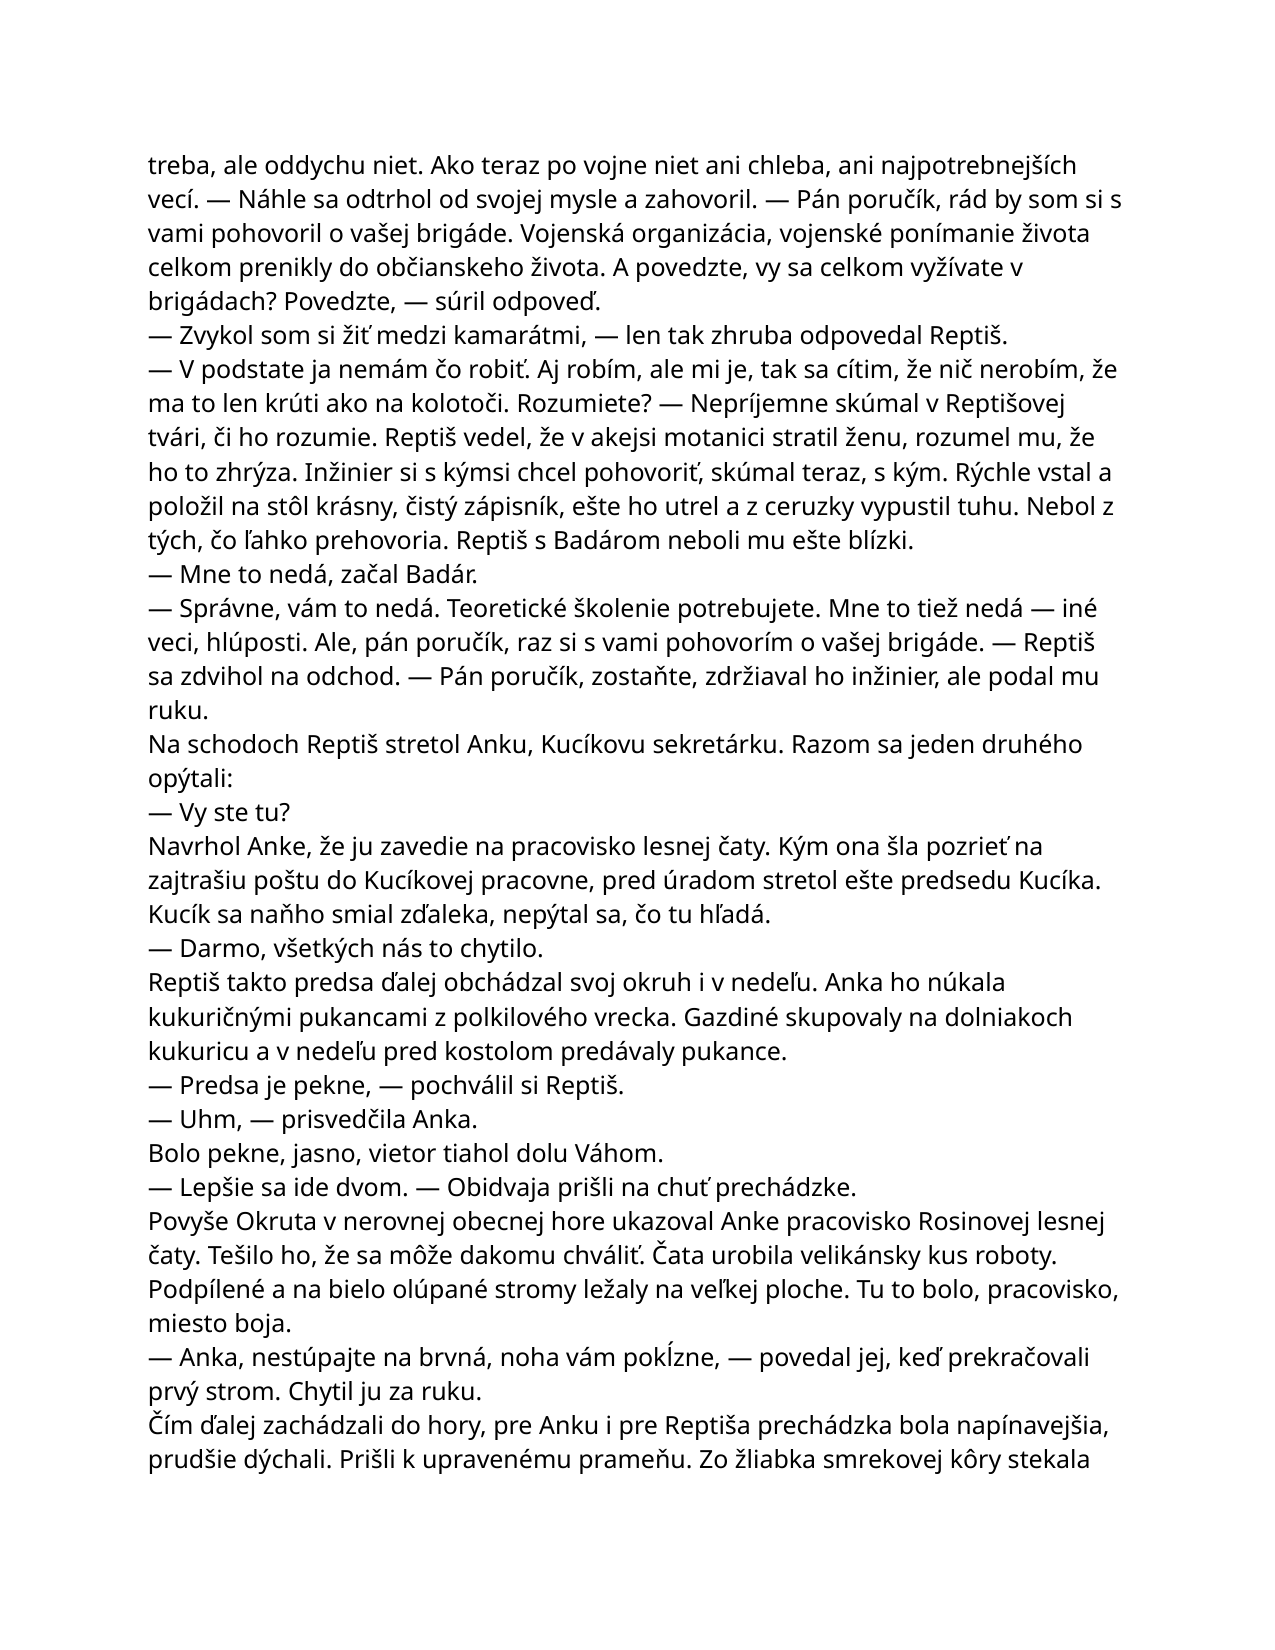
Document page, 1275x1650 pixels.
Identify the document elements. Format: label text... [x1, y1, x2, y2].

text — Vy ste tu? [148, 795, 1127, 829]
text Čím ďalej zachádzali do hory, pre Anku i pre Reptiša prechádzka bola napínavejšia, prudšie dýchali. Prišli k upravenému prameňu. Zo žliabka smrekovej kôry stekala [148, 1408, 1127, 1476]
text — Mne to nedá, začal Badár. [148, 556, 1127, 590]
text Povyše Okruta v nerovnej obecnej hore ukazoval Anke pracovisko Rosinovej lesnej čaty. Tešilo ho, že sa môže dakomu chváliť. Čata urobila velikánsky kus roboty. Podpílené a na bielo olúpané stromy ležaly na veľkej ploche. Tu to bolo, pracovisko, miesto boja. [148, 1203, 1127, 1340]
text Reptiš takto predsa ďalej obchádzal svoj okruh i v nedeľu. Anka ho núkala kukuričnými pukancami z polkilového vrecka. Gazdiné skupovaly na dolniakoch kukuricu a v nedeľu pred kostolom predávaly pukance. [148, 965, 1127, 1067]
text — Zvykol som si žiť medzi kamarátmi, — len tak zhruba odpovedal Reptiš. [148, 318, 1127, 352]
text — Uhm, — prisvedčila Anka. [148, 1101, 1127, 1135]
text — V podstate ja nemám čo robiť. Aj robím, ale mi je, tak sa cítim, že nič nerobím, že ma to len krúti ako na kolotoči. Rozumiete? — Nepríjemne skúmal v Reptišovej tvári, či ho rozumie. Reptiš vedel, že v akejsi motanici stratil ženu, rozumel mu, že ho to zhrýza. Inžinier si s kýmsi chcel pohovoriť, skúmal teraz, s kým. Rýchle vstal a položil na stôl krásny, čistý zápisník, ešte ho utrel a z ceruzky vypustil tuhu. Nebol z tých, čo ľahko prehovoria. Reptiš s Badárom neboli mu ešte blízki. [148, 352, 1127, 556]
text Bolo pekne, jasno, vietor tiahol dolu Váhom. [148, 1135, 1127, 1169]
text Navrhol Anke, že ju zavedie na pracovisko lesnej čaty. Kým ona šla pozrieť na zajtrašiu poštu do Kucíkovej pracovne, pred úradom stretol ešte predsedu Kucíka. Kucík sa naňho smial zďaleka, nepýtal sa, čo tu hľadá. [148, 829, 1127, 931]
text — Darmo, všetkých nás to chytilo. [148, 931, 1127, 965]
text Na schodoch Reptiš stretol Anku, Kucíkovu sekretárku. Razom sa jeden druhého opýtali: [148, 727, 1127, 795]
text — Predsa je pekne, — pochválil si Reptiš. [148, 1067, 1127, 1101]
text treba, ale oddychu niet. Ako teraz po vojne niet ani chleba, ani najpotrebnejších vecí. — Náhle sa odtrhol od svojej mysle a zahovoril. — Pán poručík, rád by som si s vami pohovoril o vašej brigáde. Vojenská organizácia, vojenské ponímanie života celkom prenikly do občianskeho života. A povedzte, vy sa celkom vyžívate v brigádach? Povedzte, — súril odpoveď. [148, 148, 1127, 318]
text — Lepšie sa ide dvom. — Obidvaja prišli na chuť prechádzke. [148, 1169, 1127, 1203]
text — Správne, vám to nedá. Teoretické školenie potrebujete. Mne to tiež nedá — iné veci, hlúposti. Ale, pán poručík, raz si s vami pohovorím o vašej brigáde. — Reptiš sa zdvihol na odchod. — Pán poručík, zostaňte, zdržiaval ho inžinier, ale podal mu ruku. [148, 590, 1127, 727]
text — Anka, nestúpajte na brvná, noha vám pokĺzne, — povedal jej, keď prekračovali prvý strom. Chytil ju za ruku. [148, 1340, 1127, 1408]
